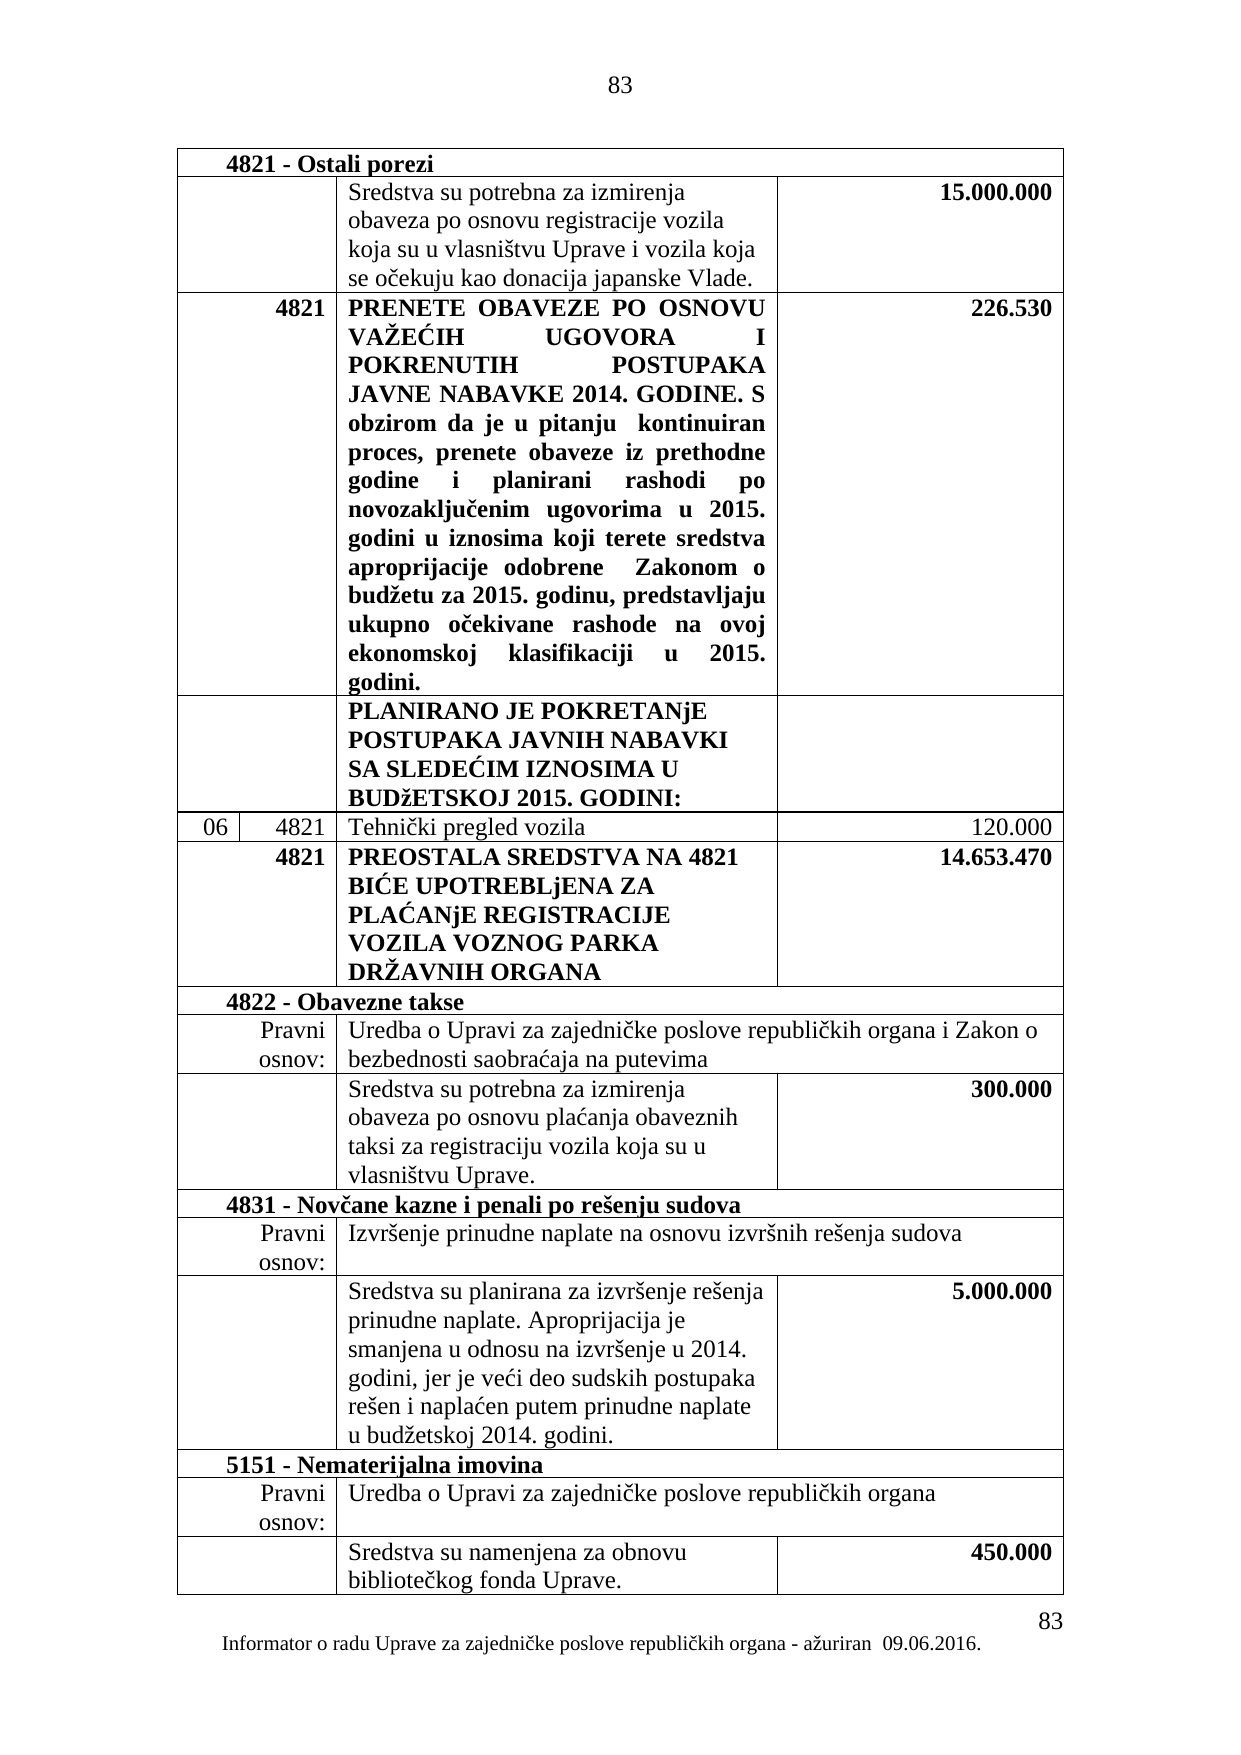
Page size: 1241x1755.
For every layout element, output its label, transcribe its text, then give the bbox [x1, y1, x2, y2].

table_cell 120.000 [778, 813, 1063, 841]
table_cell 06 [178, 813, 239, 841]
table_cell Sredstva su namenjena za obnovu bibliotečkog fonda Uprave. [337, 1537, 777, 1594]
table_cell Pravni osnov: [178, 1218, 336, 1275]
table_cell 300.000 [778, 1074, 1063, 1189]
table_cell Uredba o Upravi za zajedničke poslove republičkih organa i Zakon o bezbednosti saobraćaja na putevima [337, 1015, 1063, 1073]
table_cell Tehnički pregled vozila [337, 813, 777, 841]
table_cell 4821 [240, 813, 336, 841]
table_cell Pravni osnov: [178, 1478, 336, 1536]
table_cell PREOSTALA SREDSTVA NA 4821 BIĆE UPOTREBLjENA ZA PLAĆANјE REGISTRACIJE VOZILA VOZNOG PARKA DRŽAVNIH ORGANA [337, 842, 777, 986]
table_cell 4821 - Ostali porezi [178, 149, 1063, 176]
table_cell Uredba o Upravi za zajedničke poslove republičkih organa [337, 1478, 1063, 1536]
table_cell PRENETE OBAVEZE PO OSNOVU VAŽEĆIH UGOVORA I POKRENUTIH POSTUPAKA JAVNE NABAVKE 2014. GODINE. S obzirom da je u pitanju kontinuiran proces, prenete obaveze iz prethodne godine i planirani rashodi po novozaklјučenim ugovorima u 2015. godini u iznosima koji terete sredstva aproprijacije odobrene Zakonom o budžetu za 2015. godinu, predstavlјaju ukupno očekivane rashode na ovoj ekonomskoj klasifikaciji u 2015. godini. [337, 293, 777, 695]
table_cell 5151 - Nematerijalna imovina [178, 1450, 1063, 1477]
table_cell Sredstva su potrebna za izmirenja obaveza po osnovu registracije vozila koja su u vlasništvu Uprave i vozila koja se očekuju kao donacija japanske Vlade. [337, 177, 777, 292]
table_cell [178, 1074, 336, 1189]
table_cell 4831 - Novčane kazne i penali po rešenju sudova [178, 1190, 1063, 1217]
table_cell 5.000.000 [778, 1276, 1063, 1449]
table_cell [178, 1276, 336, 1449]
table_cell [778, 696, 1063, 811]
table_cell [178, 696, 336, 811]
table_cell [178, 177, 336, 292]
table_cell Sredstva su potrebna za izmirenja obaveza po osnovu plaćanja obaveznih taksi za registraciju vozila koja su u vlasništvu Uprave. [337, 1074, 777, 1189]
table_cell Pravni osnov: [178, 1015, 336, 1073]
table_cell [178, 1537, 336, 1594]
table_cell 4821 [178, 842, 336, 986]
table_cell Izvršenje prinudne naplate na osnovu izvršnih rešenja sudova [337, 1218, 1063, 1275]
table_cell 4822 - Obavezne takse [178, 987, 1063, 1014]
table_cell 14.653.470 [778, 842, 1063, 986]
table_cell 4821 [178, 293, 336, 695]
table_cell PLANIRANO JE POKRETANјE POSTUPAKA JAVNIH NABAVKI SA SLEDEĆIM IZNOSIMA U BUDžETSKOJ 2015. GODINI: [337, 696, 777, 811]
table_cell 15.000.000 [778, 177, 1063, 292]
table_cell 450.000 [778, 1537, 1063, 1594]
table_cell Sredstva su planirana za izvršenje rešenja prinudne naplate. Aproprijacija je smanjena u odnosu na izvršenje u 2014. godini, jer je veći deo sudskih postupaka rešen i naplaćen putem prinudne naplate u budžetskoj 2014. godini. [337, 1276, 777, 1449]
table_cell 226.530 [778, 293, 1063, 695]
